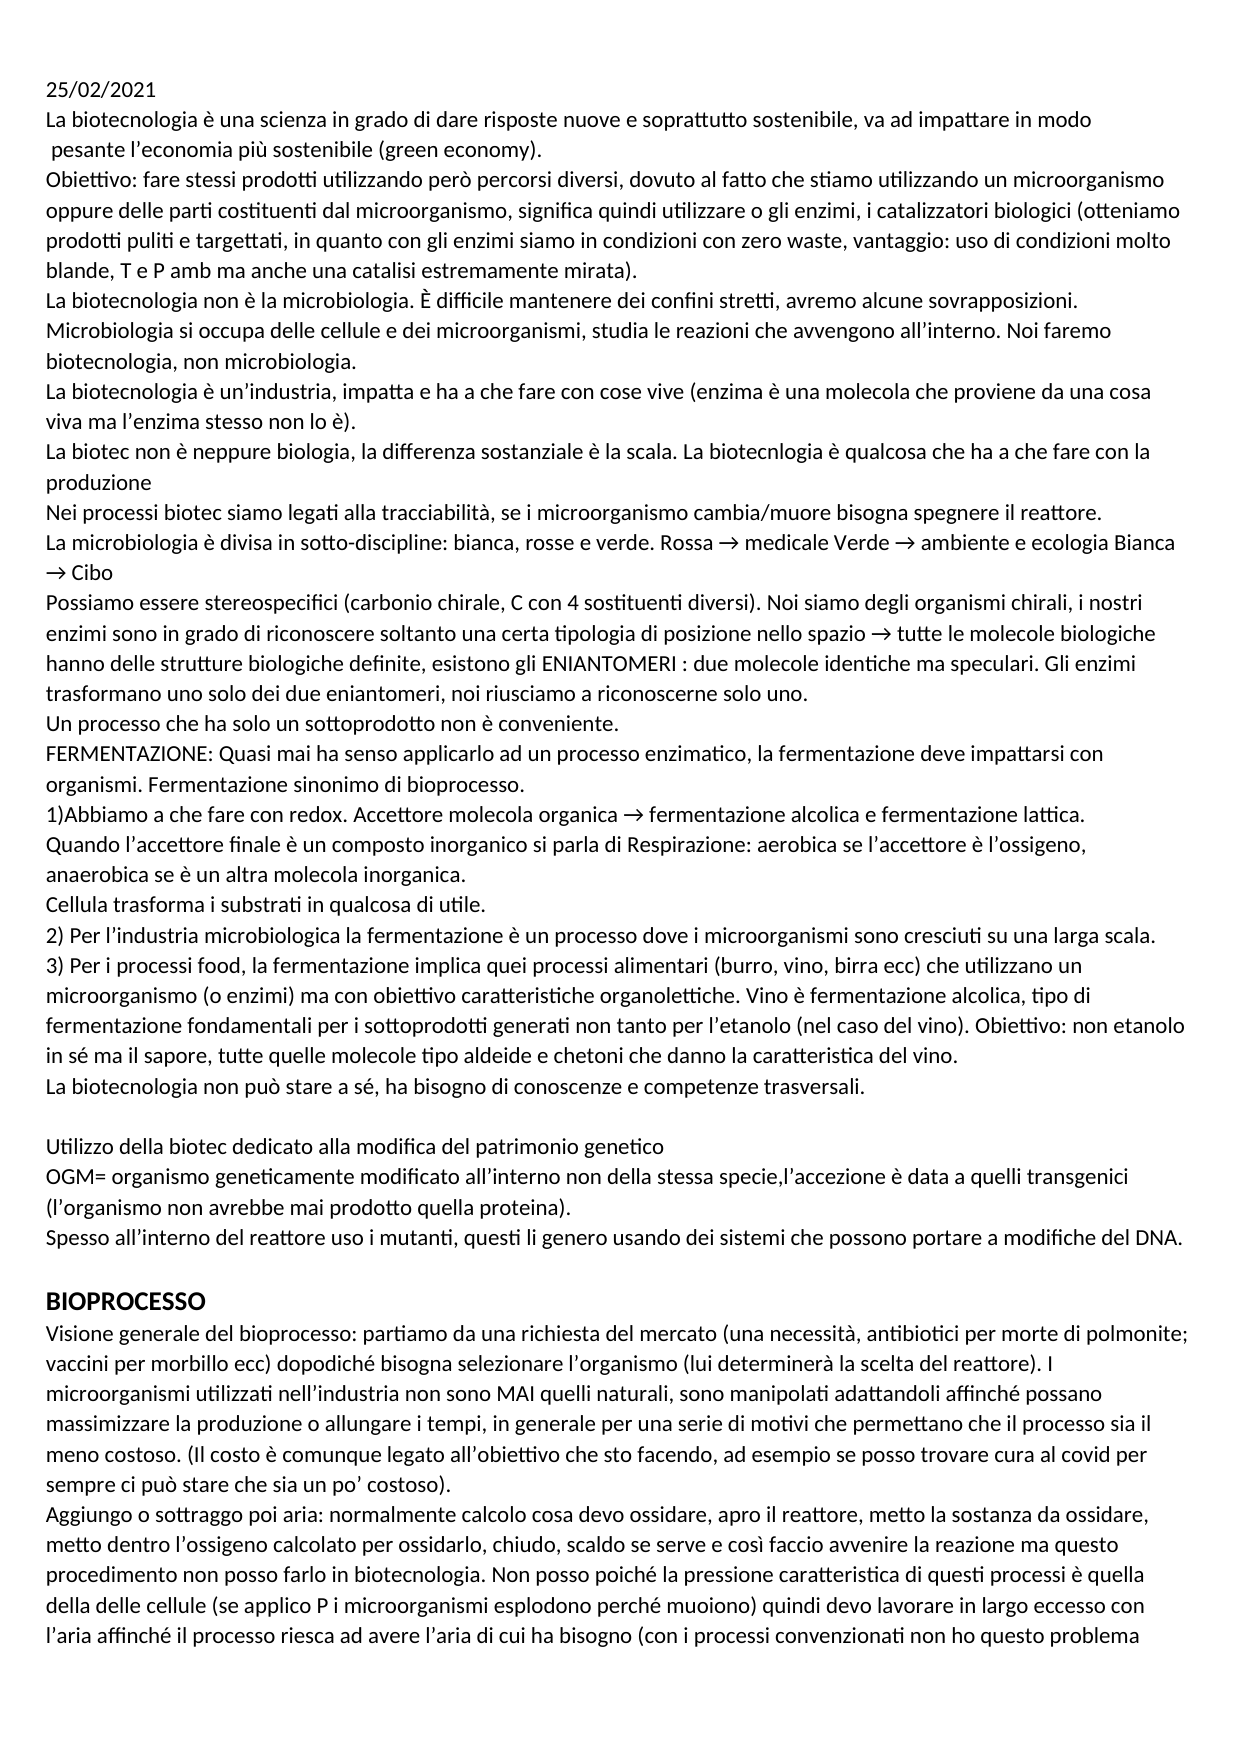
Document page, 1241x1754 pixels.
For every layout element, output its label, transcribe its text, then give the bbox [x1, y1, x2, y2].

text 25/02/2021 La biotecnologia è una scienza in grado di dare risposte nuove e soprattutto sostenibile, va ad impattare in modo pesante l’economia più sostenibile (green economy). Obiettivo: fare stessi prodotti utilizzando però percorsi diversi, dovuto al fatto che stiamo utilizzando un microorganismo oppure delle parti costituenti dal microorganismo, significa quindi utilizzare o gli enzimi, i catalizzatori biologici (otteniamo prodotti puliti e targettati, in quanto con gli enzimi siamo in condizioni con zero waste, vantaggio: uso di condizioni molto blande, T e P amb ma anche una catalisi estremamente mirata). La biotecnologia non è la microbiologia. È difficile mantenere dei confini stretti, avremo alcune sovrapposizioni. Microbiologia si occupa delle cellule e dei microorganismi, studia le reazioni che avvengono all’interno. Noi faremo biotecnologia, non microbiologia. La biotecnologia è un’industria, impatta e ha a che fare con cose vive (enzima è una molecola che proviene da una cosa viva ma l’enzima stesso non lo è). La biotec non è neppure biologia, la differenza sostanziale è la scala. La biotecnlogia è qualcosa che ha a che fare con la produzione Nei processi biotec siamo legati alla tracciabilità, se i microorganismo cambia/muore bisogna spegnere il reattore. La microbiologia è divisa in sotto-discipline: bianca, rosse e verde. Rossa → medicale Verde → ambiente e ecologia Bianca → Cibo Possiamo essere stereospecifici (carbonio chirale, C con 4 sostituenti diversi). Noi siamo degli organismi chirali, i nostri enzimi sono in grado di riconoscere soltanto una certa tipologia di posizione nello spazio → tutte le molecole biologiche hanno delle strutture biologiche definite, esistono gli ENIANTOMERI : due molecole identiche ma speculari. Gli enzimi trasformano uno solo dei due eniantomeri, noi riusciamo a riconoscerne solo uno. Un processo che ha solo un sottoprodotto non è conveniente. FERMENTAZIONE: Quasi mai ha senso applicarlo ad un processo enzimatico, la fermentazione deve impattarsi con organismi. Fermentazione sinonimo di bioprocesso. 1)Abbiamo a che fare con redox. Accettore molecola organica → fermentazione alcolica e fermentazione lattica. Quando l’accettore finale è un composto inorganico si parla di Respirazione: aerobica se l’accettore è l’ossigeno, anaerobica se è un altra molecola inorganica. Cellula trasforma i substrati in qualcosa di utile. 2) Per l’industria microbiologica la fermentazione è un processo dove i microorganismi sono cresciuti su una larga scala. 3) Per i processi food, la fermentazione implica quei processi alimentari (burro, vino, birra ecc) che utilizzano un microorganismo (o enzimi) ma con obiettivo caratteristiche organolettiche. Vino è fermentazione alcolica, tipo di fermentazione fondamentali per i sottoprodotti generati non tanto per l’etanolo (nel caso del vino). Obiettivo: non etanolo in sé ma il sapore, tutte quelle molecole tipo aldeide e chetoni che danno la caratteristica del vino. La biotecnologia non può stare a sé, ha bisogno di conoscenze e competenze trasversali. Utilizzo della biotec dedicato alla modifica del patrimonio genetico OGM= organismo geneticamente modificato all’interno non della stessa specie,l’accezione è data a quelli transgenici (l’organismo non avrebbe mai prodotto quella proteina). Spesso all’interno del reattore uso i mutanti, questi li genero usando dei sistemi che possono portare a modifiche del DNA. BIOPROCESSO Visione generale del bioprocesso: partiamo da una richiesta del mercato (una necessità, antibiotici per morte di polmonite; vaccini per morbillo ecc) dopodiché bisogna selezionare l’organismo (lui determinerà la scelta del reattore). I microorganismi utilizzati nell’industria non sono MAI quelli naturali, sono manipolati adattandoli affinché possano massimizzare la produzione o allungare i tempi, in generale per una serie di motivi che permettano che il processo sia il meno costoso. (Il costo è comunque legato all’obiettivo che sto facendo, ad esempio se posso trovare cura al covid per sempre ci può stare che sia un po’ costoso). Aggiungo o sottraggo poi aria: normalmente calcolo cosa devo ossidare, apro il reattore, metto la sostanza da ossidare, metto dentro l’ossigeno calcolato per ossidarlo, chiudo, scaldo se serve e così faccio avvenire la reazione ma questo procedimento non posso farlo in biotecnologia. Non posso poiché la pressione caratteristica di questi processi è quella della delle cellule (se applico P i microorganismi esplodono perché muoiono) quindi devo lavorare in largo eccesso con l’aria affinché il processo riesca ad avere l’aria di cui ha bisogno (con i processi convenzionati non ho questo problema [46, 75, 1195, 1649]
